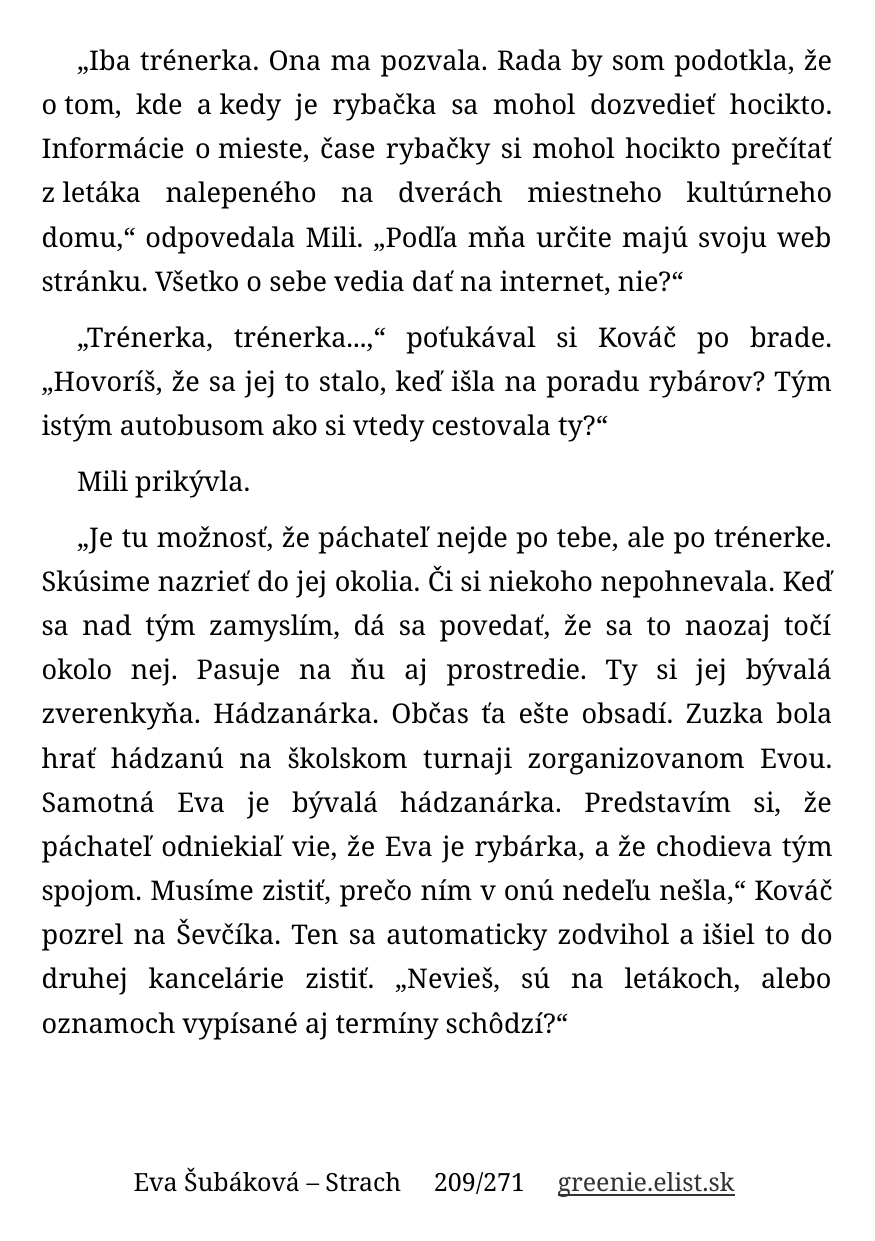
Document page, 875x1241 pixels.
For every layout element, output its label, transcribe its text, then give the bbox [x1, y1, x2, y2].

text „Trénerka, trénerka...,“ poťukával si Kováč po brade. „Hovoríš, že sa jej to stalo, keď išla na poradu rybárov? Tým istým autobusom ako si vtedy cestovala ty?“ [41, 318, 833, 443]
text „Iba trénerka. Ona ma pozvala. Rada by som podotkla, že o tom, kde a kedy je rybačka sa mohol dozvedieť hocikto. Informácie o mieste, čase rybačky si mohol hocikto prečítať z letáka nalepeného na dverách miestneho kultúrneho domu,“ odpovedala Mili. „Podľa mňa určite majú svoju web stránku. Všetko o sebe vedia dať na internet, nie?“ [41, 41, 833, 299]
text „Je tu možnosť, že páchateľ nejde po tebe, ale po trénerke. Skúsime nazrieť do jej okolia. Či si niekoho nepohnevala. Keď sa nad tým zamyslím, dá sa povedať, že sa to naozaj točí okolo nej. Pasuje na ňu aj prostredie. Ty si jej bývalá zverenkyňa. Hádzanárka. Občas ťa ešte obsadí. Zuzka bola hrať hádzanú na školskom turnaji zorganizovanom Evou. Samotná Eva je bývalá hádzanárka. Predstavím si, že páchateľ odniekiaľ vie, že Eva je rybárka, a že chodieva tým spojom. Musíme zistiť, prečo ním v onú nedeľu nešla,“ Kováč pozrel na Ševčíka. Ten sa automaticky zodvihol a išiel to do druhej kancelárie zistiť. „Nevieš, sú na letákoch, alebo oznamoch vypísané aj termíny schôdzí?“ [41, 518, 833, 1041]
text Mili prikývla. [41, 462, 833, 499]
